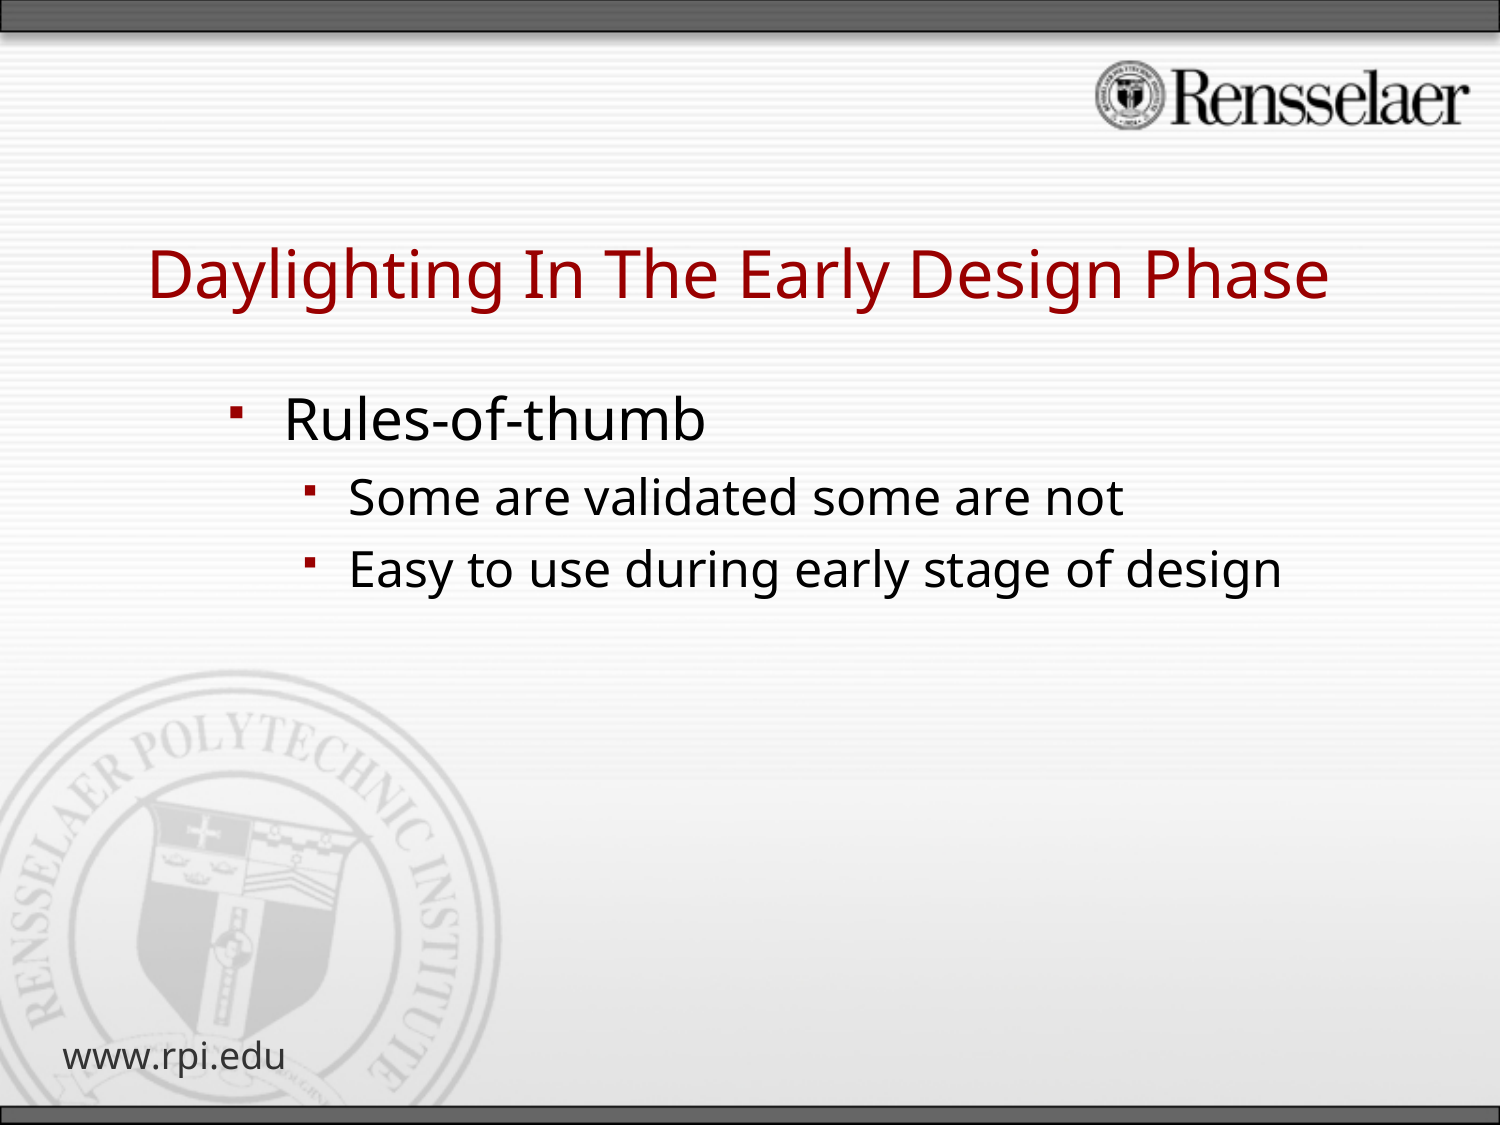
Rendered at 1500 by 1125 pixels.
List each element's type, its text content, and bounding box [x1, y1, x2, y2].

picture [0, 0, 1500, 1125]
list Rules-of-thumb Some are validated some are not Easy to use during early stage of design [212, 375, 1450, 988]
title Daylighting In The Early Design Phase [131, 215, 1457, 328]
